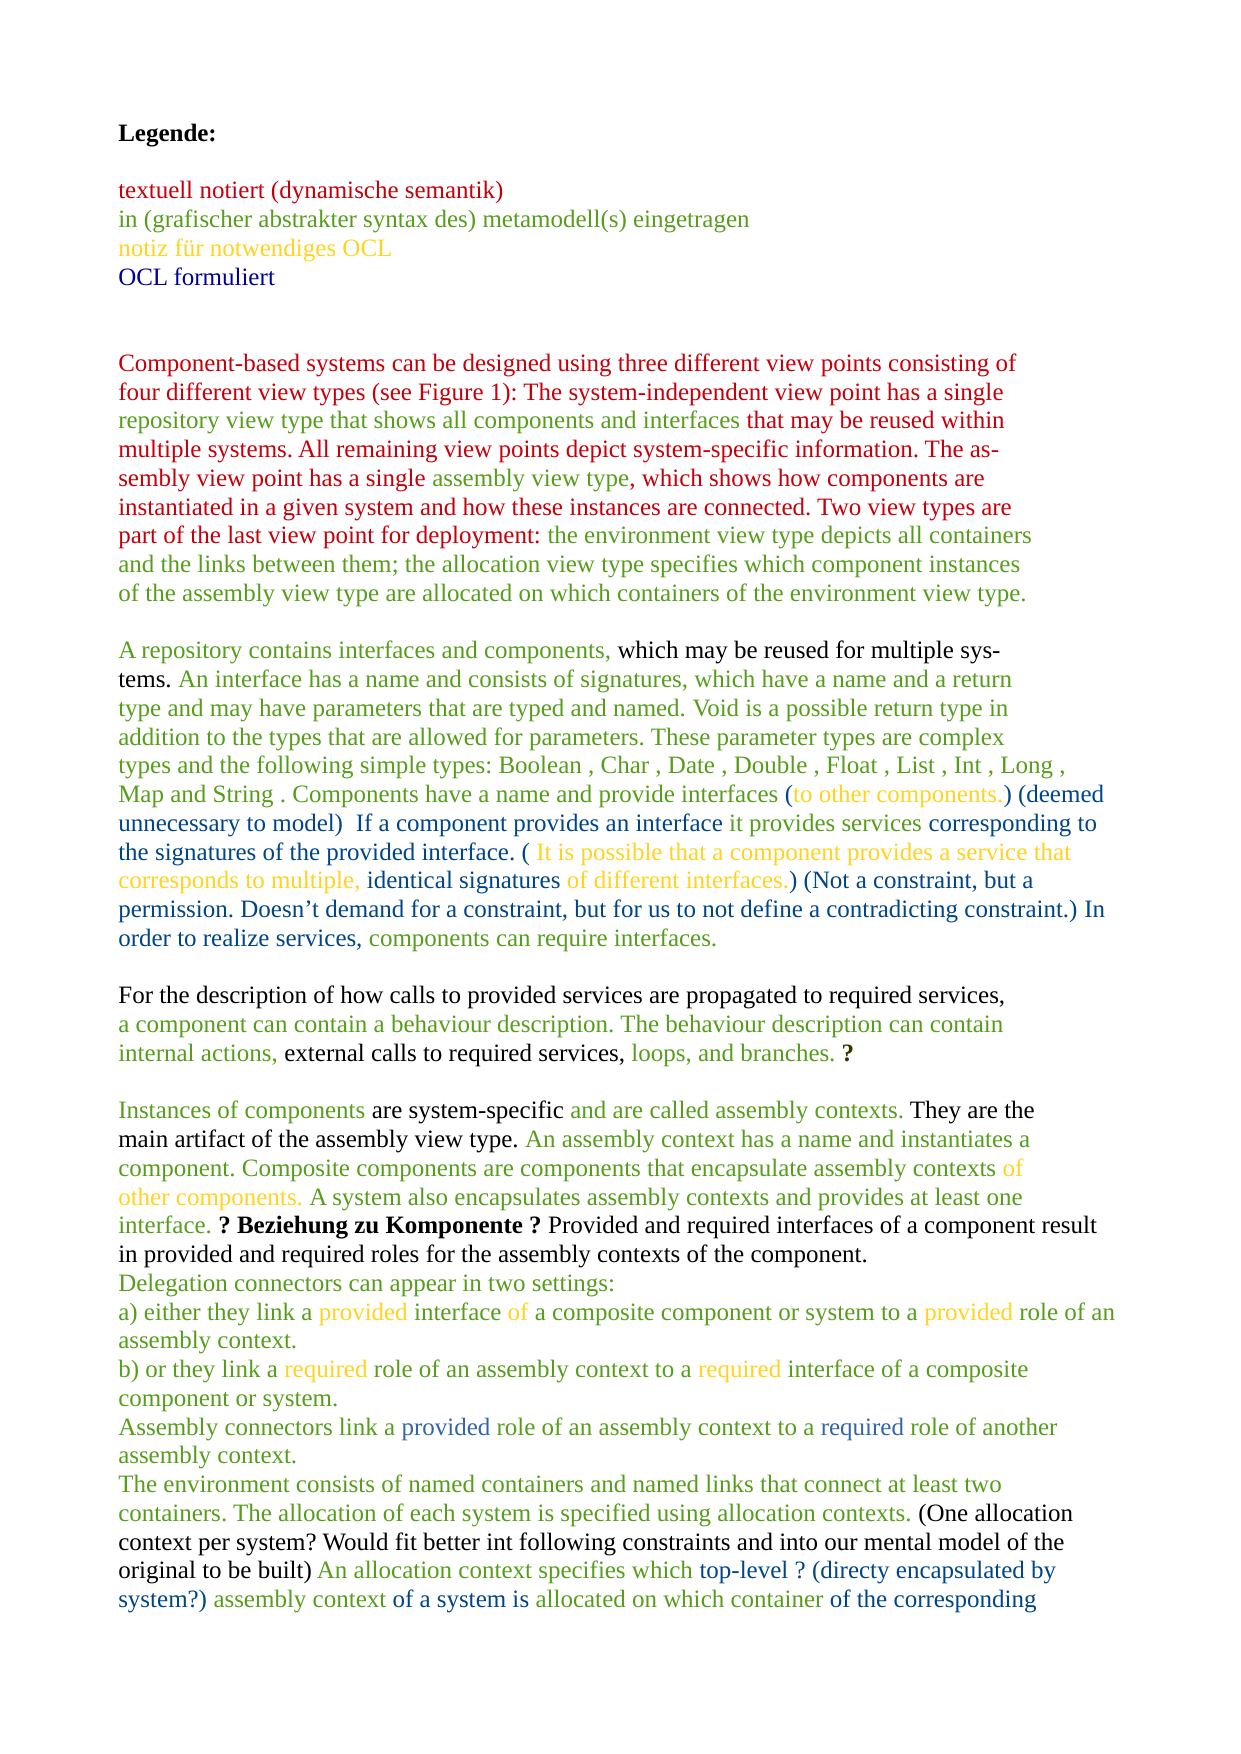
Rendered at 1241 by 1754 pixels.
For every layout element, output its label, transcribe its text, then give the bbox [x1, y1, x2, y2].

text a) either they link a provided interface of a composite component or system to a provided role of an assembly context. [118, 1297, 1122, 1354]
text b) or they link a required role of an assembly context to a required interface of a composite component or system. [118, 1354, 1122, 1412]
text other components. A system also encapsulates assembly contexts and provides at least one [118, 1182, 1122, 1211]
text internal actions, external calls to required services, loops, and branches. ? [118, 1038, 1122, 1067]
text sembly view point has a single assembly view type, which shows how components are [118, 463, 1122, 492]
text OCL formuliert [118, 262, 1122, 291]
text Assembly connectors link a provided role of an assembly context to a required role of another assembly context. [118, 1412, 1122, 1469]
text Delegation connectors can appear in two settings: [118, 1268, 1122, 1297]
text notiz für notwendiges OCL [118, 233, 1122, 262]
text in (grafischer abstrakter syntax des) metamodell(s) eingetragen [118, 204, 1122, 233]
text addition to the types that are allowed for parameters. These parameter types are complex [118, 722, 1122, 751]
text component. Composite components are components that encapsulate assembly contexts of [118, 1153, 1122, 1182]
text textuell notiert (dynamische semantik) [118, 176, 1122, 204]
text part of the last view point for deployment: the environment view type depicts all containers [118, 521, 1122, 549]
text multiple systems. All remaining view points depict system-specific information. The as- [118, 434, 1122, 463]
text Instances of components are system-specific and are called assembly contexts. They are the [118, 1096, 1122, 1124]
text The environment consists of named containers and named links that connect at least two [118, 1469, 1122, 1498]
text containers. The allocation of each system is specified using allocation contexts. (One allocation context per system? Would fit better int following constraints and into our mental model of the original to be built) An allocation context specifies which top-level ? (directy encapsulated by system?) assembly context of a system is allocated on which container of the corresponding [118, 1498, 1122, 1613]
text type and may have parameters that are typed and named. Void is a possible return type in [118, 693, 1122, 722]
text of the assembly view type are allocated on which containers of the environment view type. [118, 578, 1122, 607]
text Map and String . Components have a name and provide interfaces (to other components.) (deemed unnecessary to model) If a component provides an interface it provides services corresponding to the signatures of the provided interface. ( It is possible that a component provides a service that corresponds to multiple, identical signatures of different interfaces.) (Not a constraint, but a permission. Doesn’t demand for a constraint, but for us to not define a contradicting constraint.) In order to realize services, components can require interfaces. [118, 779, 1122, 952]
text a component can contain a behaviour description. The behaviour description can contain [118, 1009, 1122, 1038]
text interface. ? Beziehung zu Komponente ? Provided and required interfaces of a component result in provided and required roles for the assembly contexts of the component. [118, 1211, 1122, 1268]
text repository view type that shows all components and interfaces that may be reused within [118, 406, 1122, 434]
text For the description of how calls to provided services are propagated to required services, [118, 981, 1122, 1009]
text Component-based systems can be designed using three different view points consisting of [118, 348, 1122, 377]
text Legende: [118, 118, 1122, 147]
text tems. An interface has a name and consists of signatures, which have a name and a return [118, 664, 1122, 693]
text types and the following simple types: Boolean , Char , Date , Double , Float , List , Int , Long , [118, 751, 1122, 779]
text A repository contains interfaces and components, which may be reused for multiple sys- [118, 636, 1122, 664]
text main artifact of the assembly view type. An assembly context has a name and instantiates a [118, 1124, 1122, 1153]
text instantiated in a given system and how these instances are connected. Two view types are [118, 492, 1122, 521]
text and the links between them; the allocation view type specifies which component instances [118, 549, 1122, 578]
text four different view types (see Figure 1): The system-independent view point has a single [118, 377, 1122, 406]
